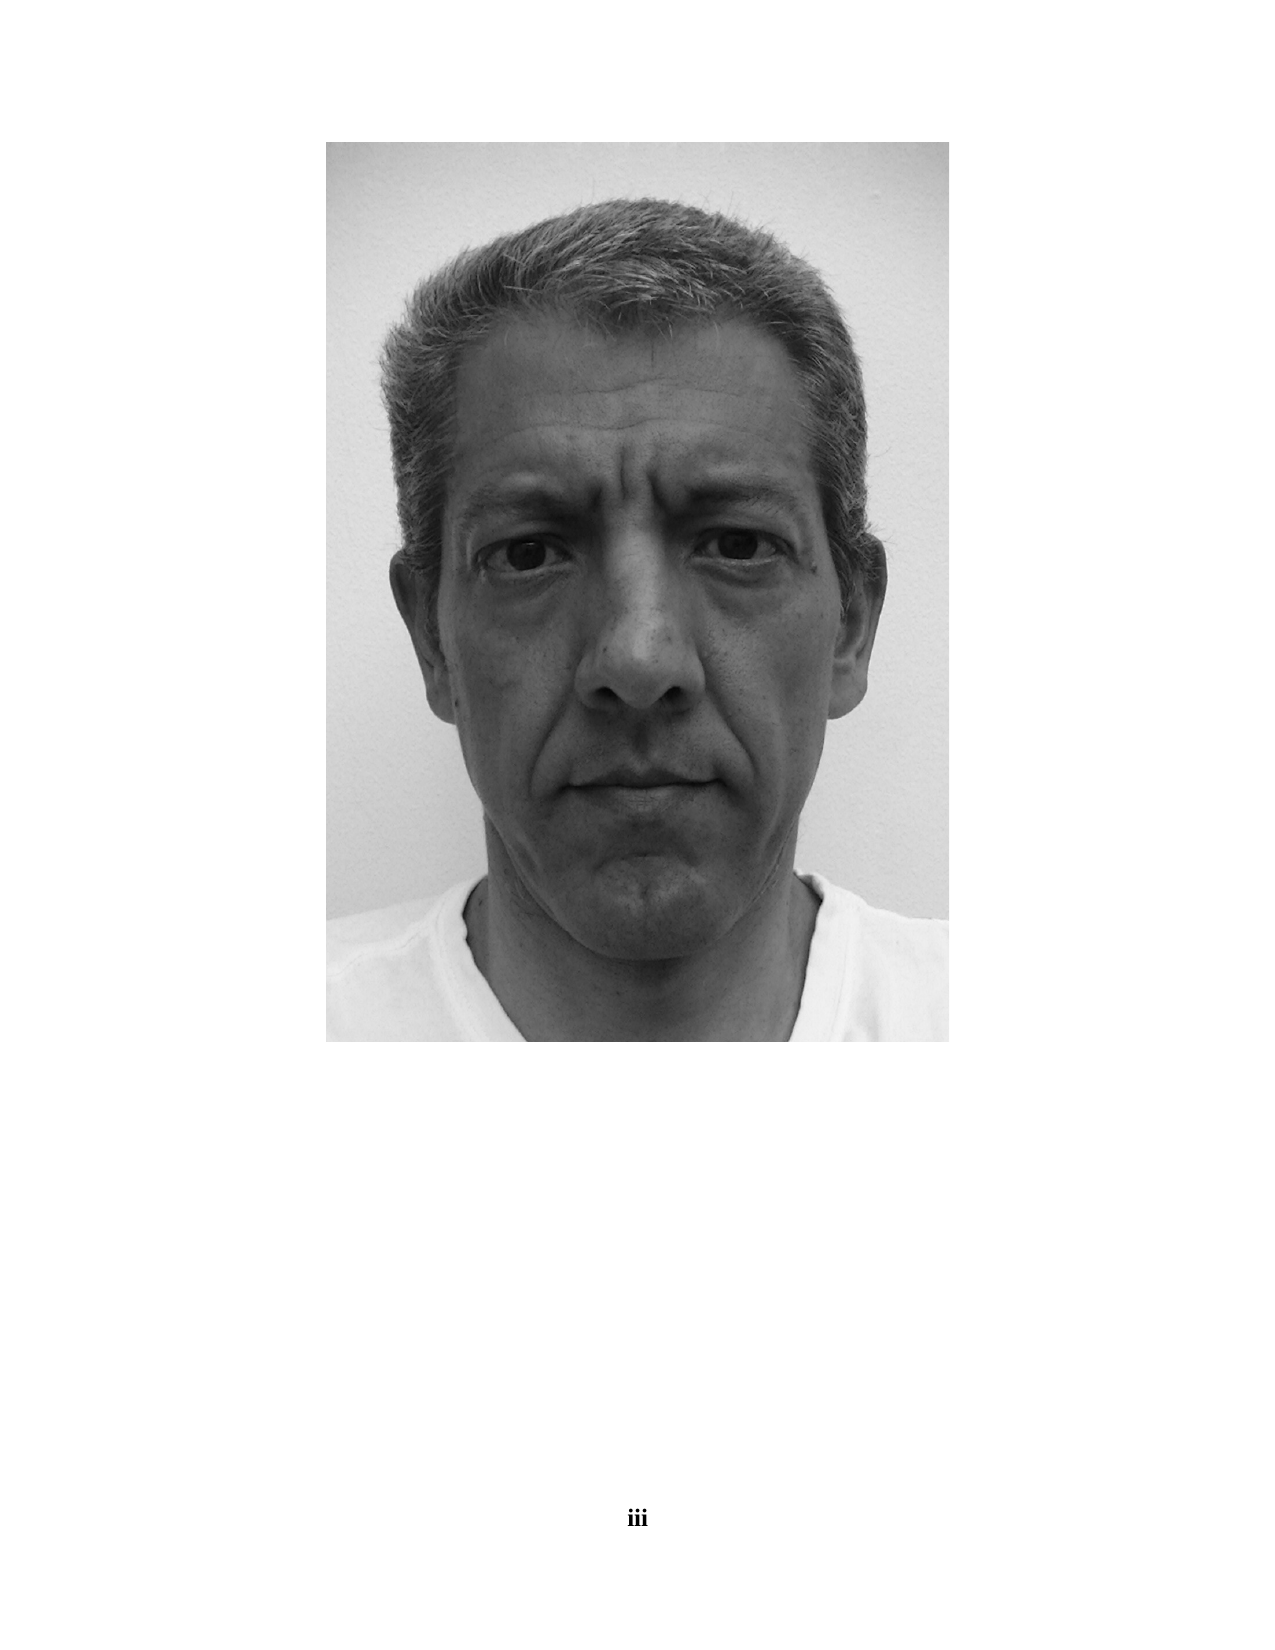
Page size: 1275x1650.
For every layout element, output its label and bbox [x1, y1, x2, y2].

picture [326, 142, 950, 1042]
